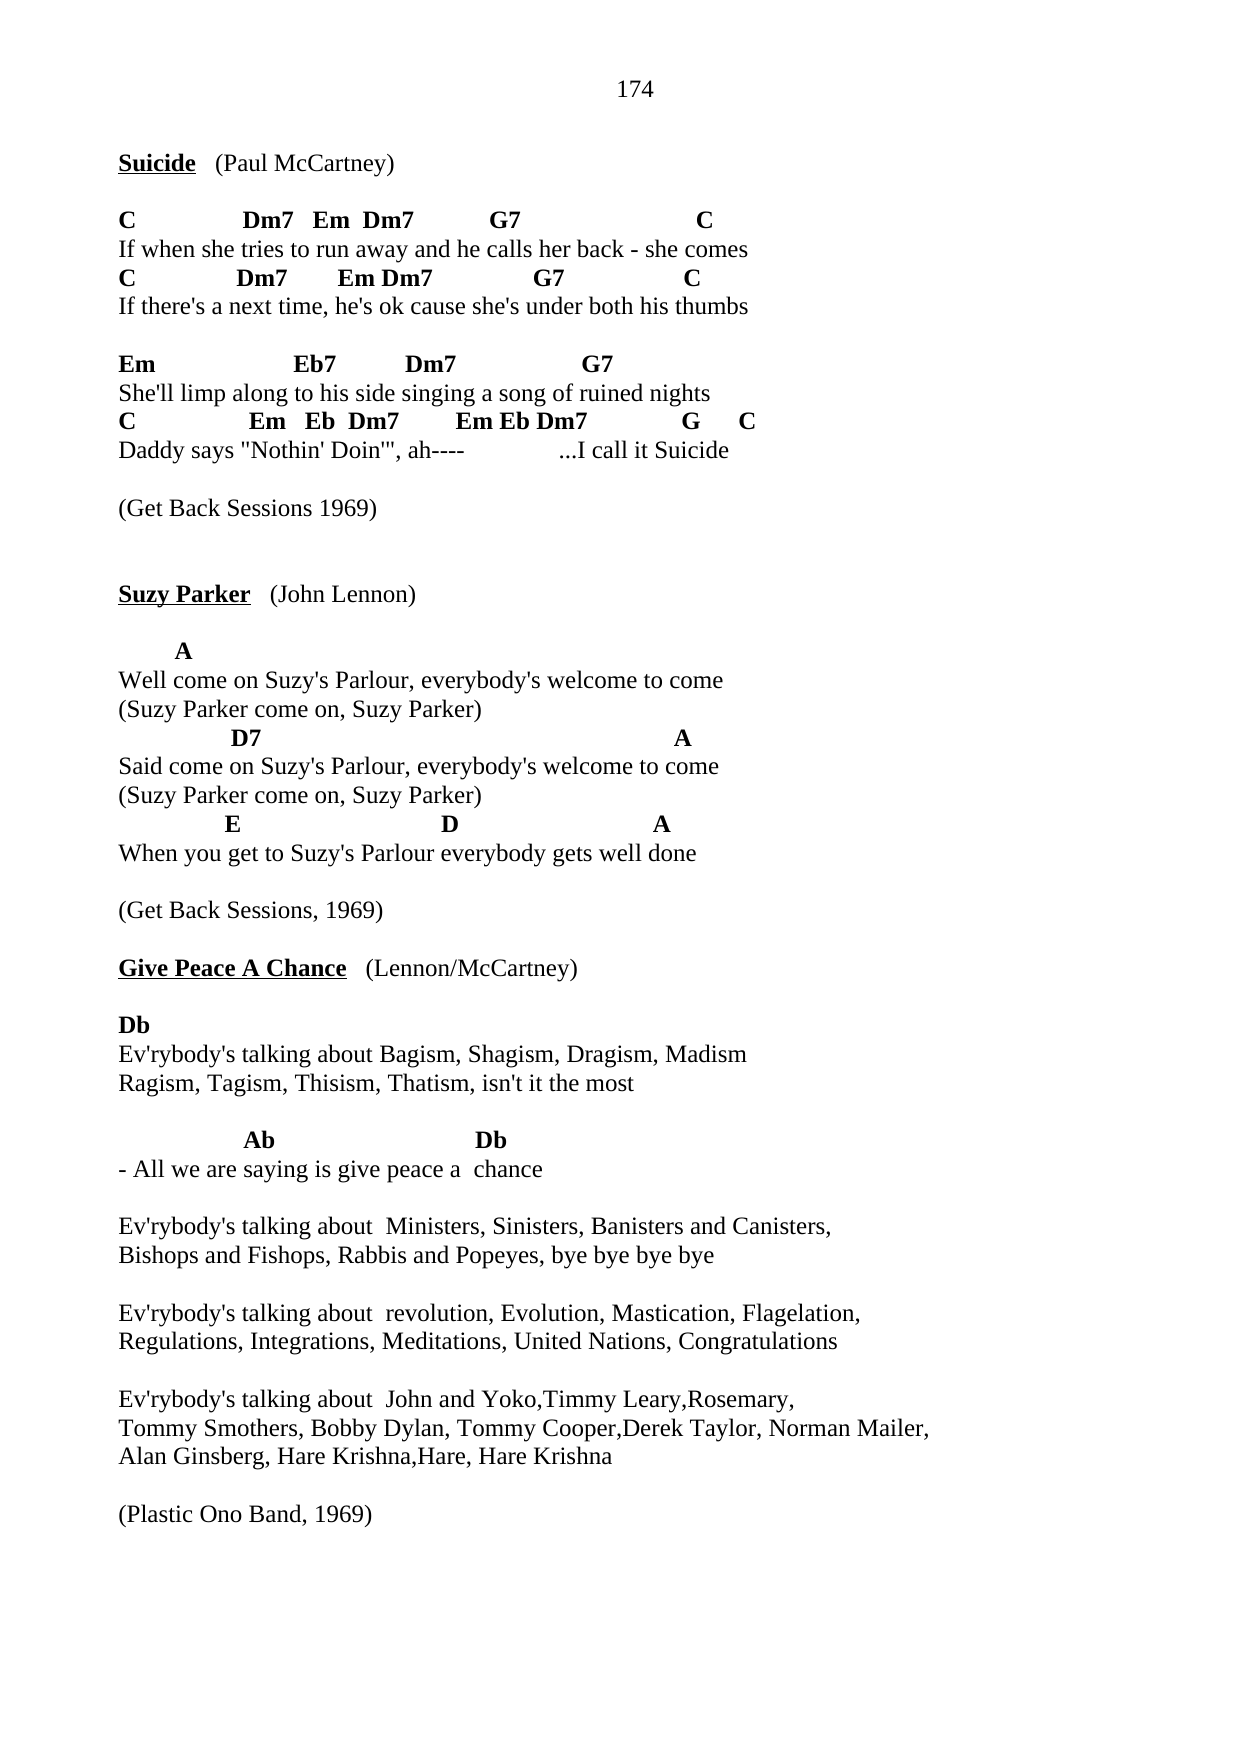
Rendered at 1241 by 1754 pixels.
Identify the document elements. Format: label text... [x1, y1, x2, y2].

text If there's a next time, he's ok cause she's under both his thumbs [118, 291, 1152, 320]
text Ev'rybody's talking about revolution, Evolution, Mastication, Flagelation, [118, 1298, 1152, 1326]
text (Suzy Parker come on, Suzy Parker) [118, 694, 1152, 723]
text Said come on Suzy's Parlour, everybody's welcome to come [118, 751, 1152, 780]
text Well come on Suzy's Parlour, everybody's welcome to come [118, 665, 1152, 694]
text - All we are saying is give peace a chance [118, 1154, 1152, 1183]
text Bishops and Fishops, Rabbis and Popeyes, bye bye bye bye [118, 1240, 1152, 1269]
text C Dm7 Em Dm7 G7 C [118, 263, 1152, 291]
text Tommy Smothers, Bobby Dylan, Tommy Cooper,Derek Taylor, Norman Mailer, [118, 1413, 1152, 1441]
text Ev'rybody's talking about Bagism, Shagism, Dragism, Madism [118, 1039, 1152, 1068]
text (Get Back Sessions, 1969) [118, 895, 1152, 924]
text Give Peace A Chance (Lennon/McCartney) [118, 953, 1152, 981]
text Daddy says "Nothin' Doin'", ah---- ...I call it Suicide [118, 435, 1152, 464]
text When you get to Suzy's Parlour everybody gets well done [118, 838, 1152, 866]
text Suzy Parker (John Lennon) [118, 579, 1152, 608]
text (Plastic Ono Band, 1969) [118, 1499, 1152, 1528]
text Em Eb7 Dm7 G7 [118, 349, 1152, 378]
text A [118, 636, 1152, 665]
text Db [118, 1010, 1152, 1039]
text Ragism, Tagism, Thisism, Thatism, isn't it the most [118, 1068, 1152, 1096]
text Alan Ginsberg, Hare Krishna,Hare, Hare Krishna [118, 1441, 1152, 1470]
text Ab Db [118, 1125, 1152, 1154]
text Ev'rybody's talking about Ministers, Sinisters, Banisters and Canisters, [118, 1211, 1152, 1240]
text Ev'rybody's talking about John and Yoko,Timmy Leary,Rosemary, [118, 1384, 1152, 1413]
text Suicide (Paul McCartney) [118, 148, 1152, 176]
text C Dm7 Em Dm7 G7 C [118, 205, 1152, 234]
text C Em Eb Dm7 Em Eb Dm7 G C [118, 406, 1152, 435]
text She'll limp along to his side singing a song of ruined nights [118, 378, 1152, 406]
text If when she tries to run away and he calls her back - she comes [118, 234, 1152, 263]
text (Get Back Sessions 1969) [118, 493, 1152, 521]
text D7 A [118, 723, 1152, 751]
text Regulations, Integrations, Meditations, United Nations, Congratulations [118, 1326, 1152, 1355]
text (Suzy Parker come on, Suzy Parker) [118, 780, 1152, 809]
text E D A [118, 809, 1152, 838]
